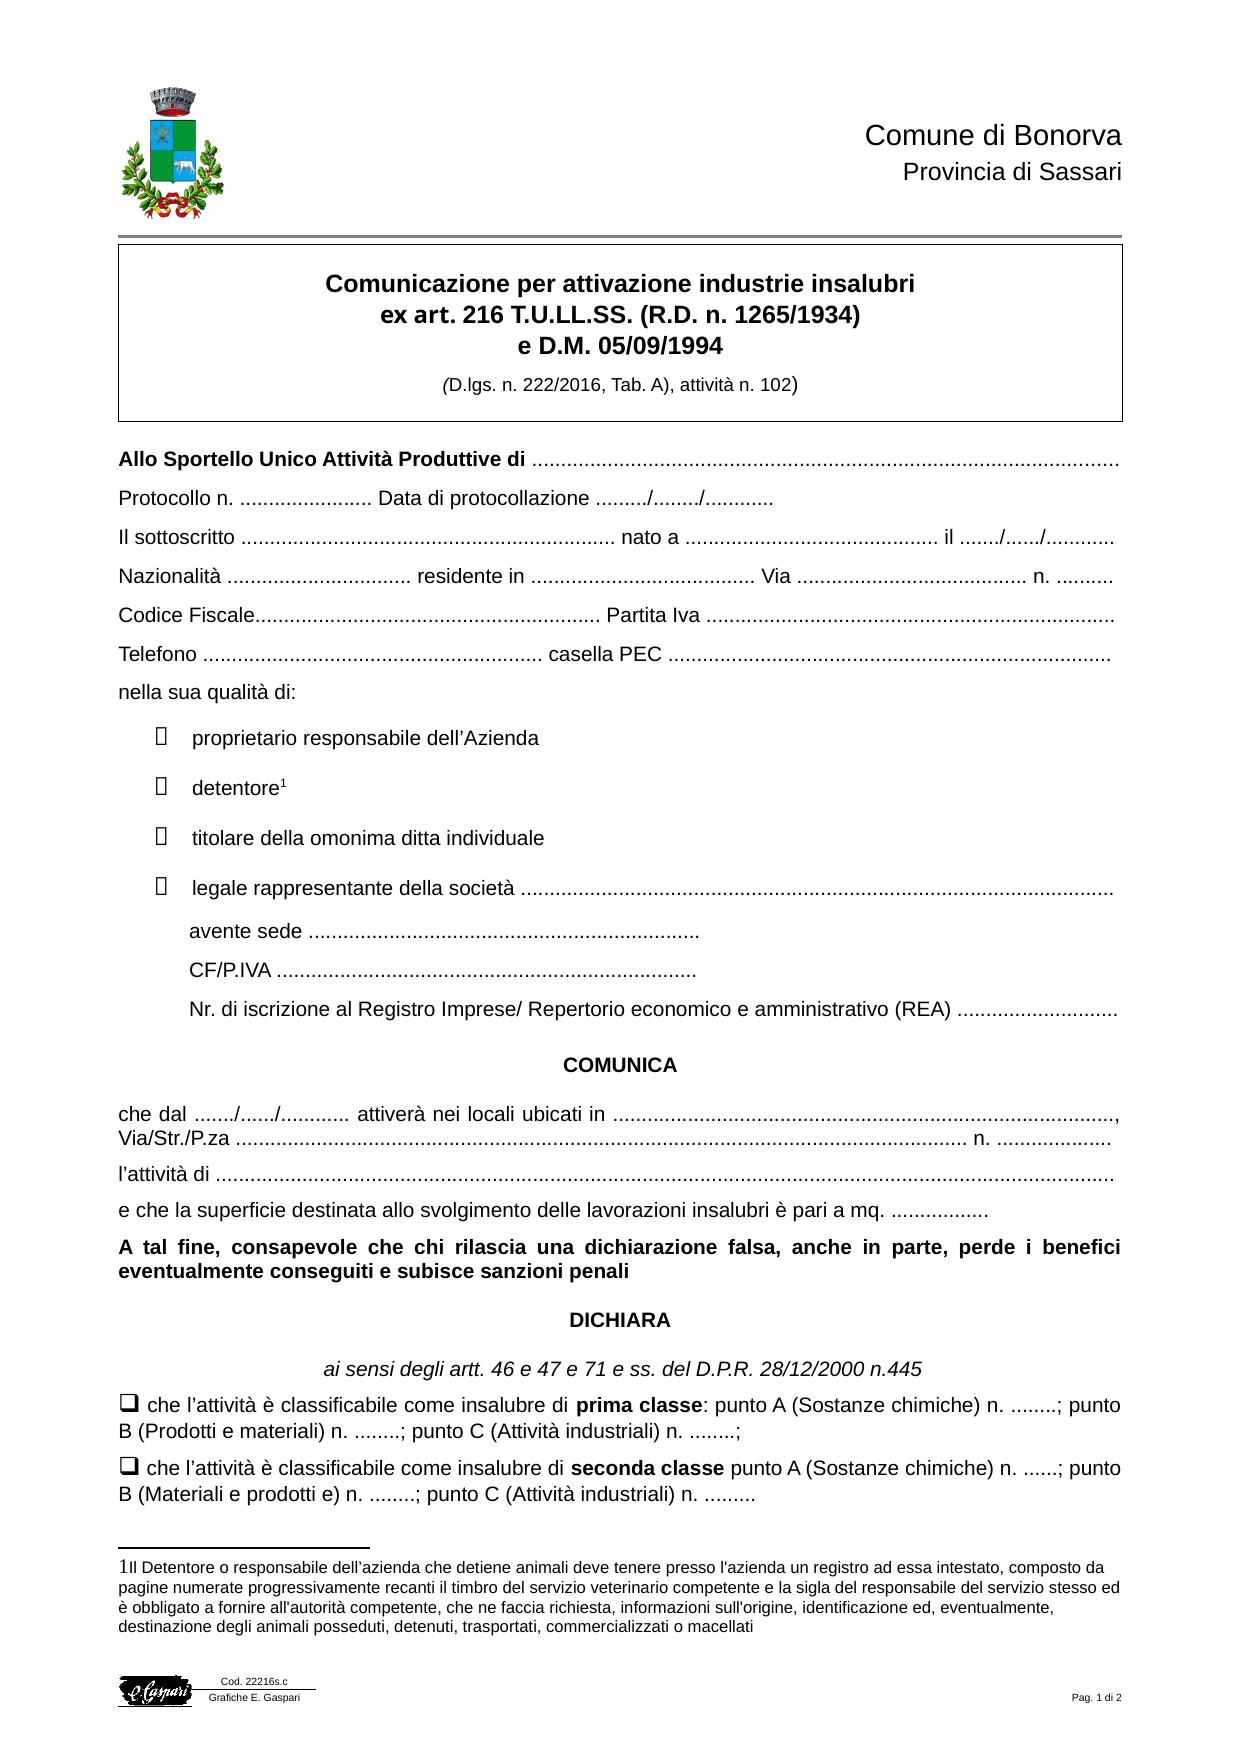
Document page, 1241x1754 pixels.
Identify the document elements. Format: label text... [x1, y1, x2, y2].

text Comune di Bonorva [118, 118, 1122, 152]
picture [122, 87, 224, 118]
text Protocollo n. ....................... Data di protocollazione ........./......../............ [118, 486, 1122, 510]
text  che l’attività è classificabile come insalubre di seconda classe punto A (Sostanze chimiche) n. ......; punto B (Materiali e prodotti e) n. ........; punto C (Attività industriali) n. ......... [118, 1456, 1122, 1506]
text Codice Fiscale............................................................ Partita Iva ....................................................................... [118, 602, 1122, 626]
text CF/P.IVA ......................................................................... [189, 957, 1122, 981]
text che dal ......./....../............ attiverà nei locali ubicati in ......................................................................................., Via/Str./P.za ............................................................................................................................... n. .................... [118, 1101, 1122, 1149]
text DICHIARA [118, 1308, 1122, 1332]
picture [122, 152, 172, 157]
text Provincia di Sassari [118, 157, 1122, 185]
text  proprietario responsabile dell’Azienda [153, 719, 1122, 753]
picture [196, 152, 224, 157]
text Telefono ........................................................... casella PEC ............................................................................. [118, 641, 1122, 665]
text e che la superficie destinata allo svolgimento delle lavorazioni insalubri è pari a mq. ................. [118, 1198, 1122, 1222]
text Allo Sportello Unico Attività Produttive di [118, 447, 1122, 471]
table_header Comunicazione per attivazione industrie insalubri ex art. 216 T.U.LL.SS. (R.D. n. 1265/1934) e D.M. 05/09/1994 (D.lgs. n. 222/2016, Tab. A), attività n. 102) [119, 245, 1122, 421]
text l’attività di ............................................................................................................................................................ [118, 1162, 1122, 1186]
text nella sua qualità di: [118, 680, 1122, 704]
text  legale rappresentante della società ....................................................................................................... [153, 869, 1122, 903]
text  detentore [153, 769, 1122, 803]
text  che l’attività è classificabile come insalubre di prima classe: punto A (Sostanze chimiche) n. ........; punto B (Prodotti e materiali) n. ........; punto C (Attività industriali) n. ........; [118, 1393, 1122, 1443]
text Nr. di iscrizione al Registro Imprese/ Repertorio economico e amministrativo (REA) ............................ [189, 996, 1122, 1020]
text A tal fine, consapevole che chi rilascia una dichiarazione falsa, anche in parte, perde i benefici eventualmente conseguiti e subisce sanzioni penali [118, 1235, 1122, 1283]
text avente sede .................................................................... [189, 919, 1122, 943]
picture [118, 1674, 192, 1706]
text COMUNICA [118, 1052, 1122, 1076]
text Nazionalità ................................ residente in ....................................... Via ........................................ n. .......... [118, 564, 1122, 588]
text ai sensi degli artt. 46 e 47 e 71 e ss. del D.P.R. 28/12/2000 n.445 [118, 1357, 1122, 1381]
text Il sottoscritto ................................................................. nato a ............................................ il ......./....../............ [118, 525, 1122, 549]
text Il Detentore o responsabile dell’azienda che detiene animali deve tenere presso l'azienda un registro ad essa intestato, composto da pagine numerate progressivamente recanti il timbro del servizio veterinario competente e la sigla del responsabile del servizio stesso ed è obbligato a fornire all'autorità competente, che ne faccia richiesta, informazioni sull'origine, identificazione ed, eventualmente, destinazione degli animali posseduti, detenuti, trasportati, commercializzati o macellati [118, 1554, 1122, 1636]
picture [122, 185, 224, 219]
text  titolare della omonima ditta individuale [153, 819, 1122, 853]
